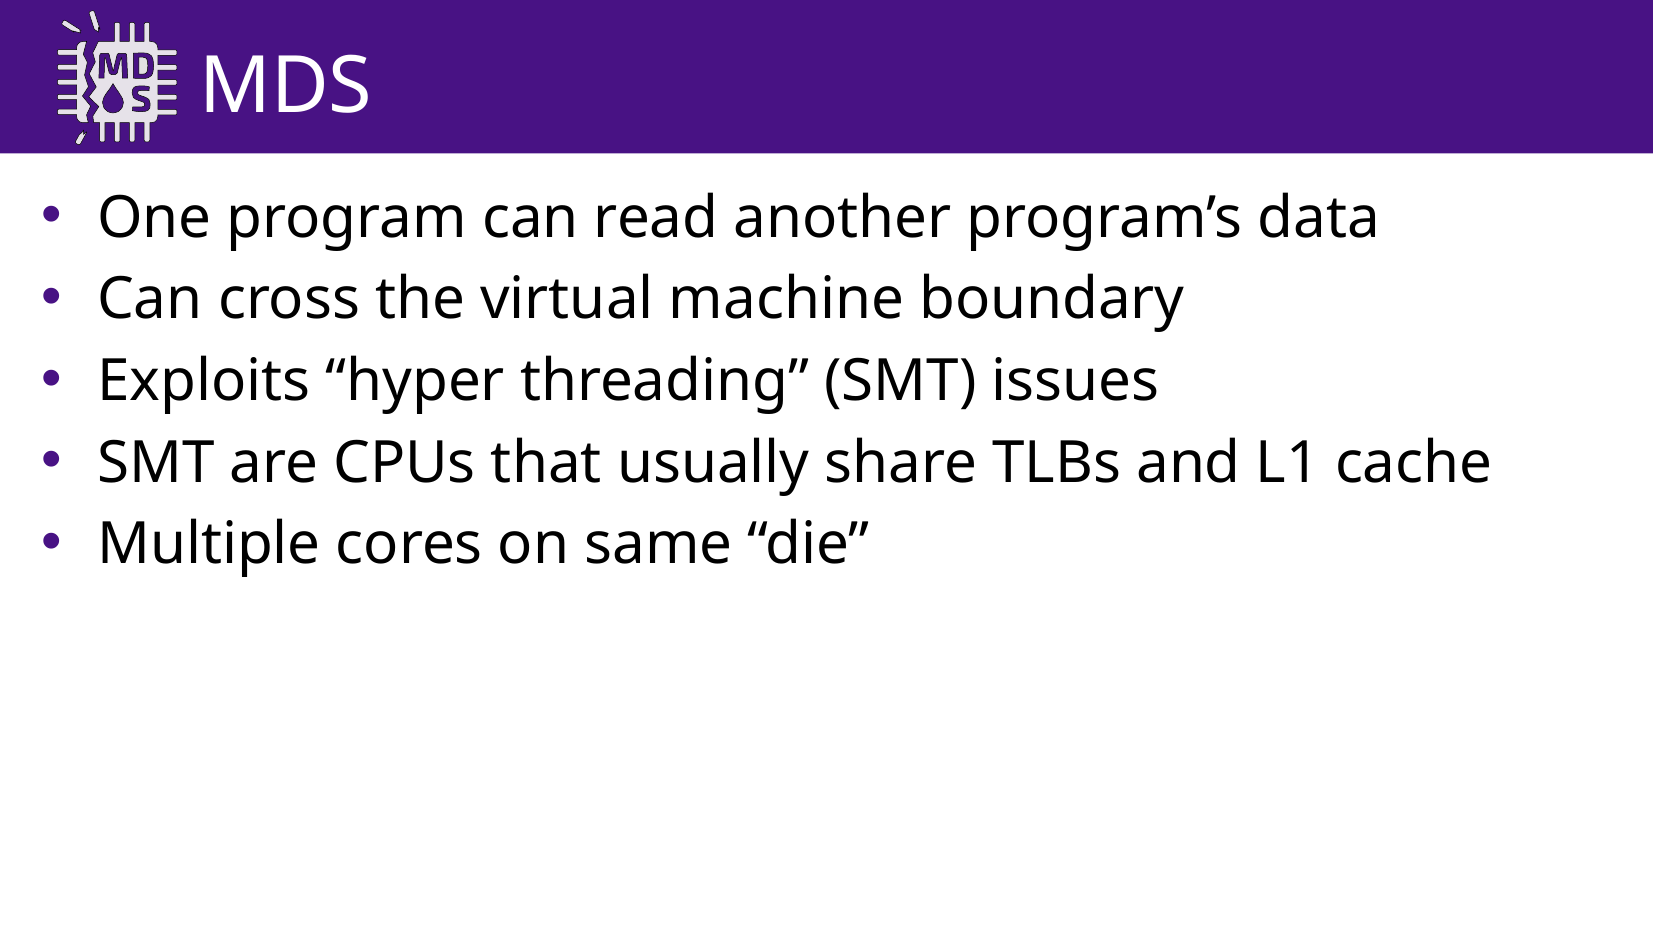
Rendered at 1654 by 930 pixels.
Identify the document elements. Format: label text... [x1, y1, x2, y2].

list One program can read another program’s data Can cross the virtual machine boundary Exploits “hyper threading” (SMT) issues SMT are CPUs that usually share TLBs and L1 cache Multiple cores on same “die” [25, 171, 1651, 786]
picture [32, 2, 203, 162]
title MDS [203, 8, 1551, 154]
